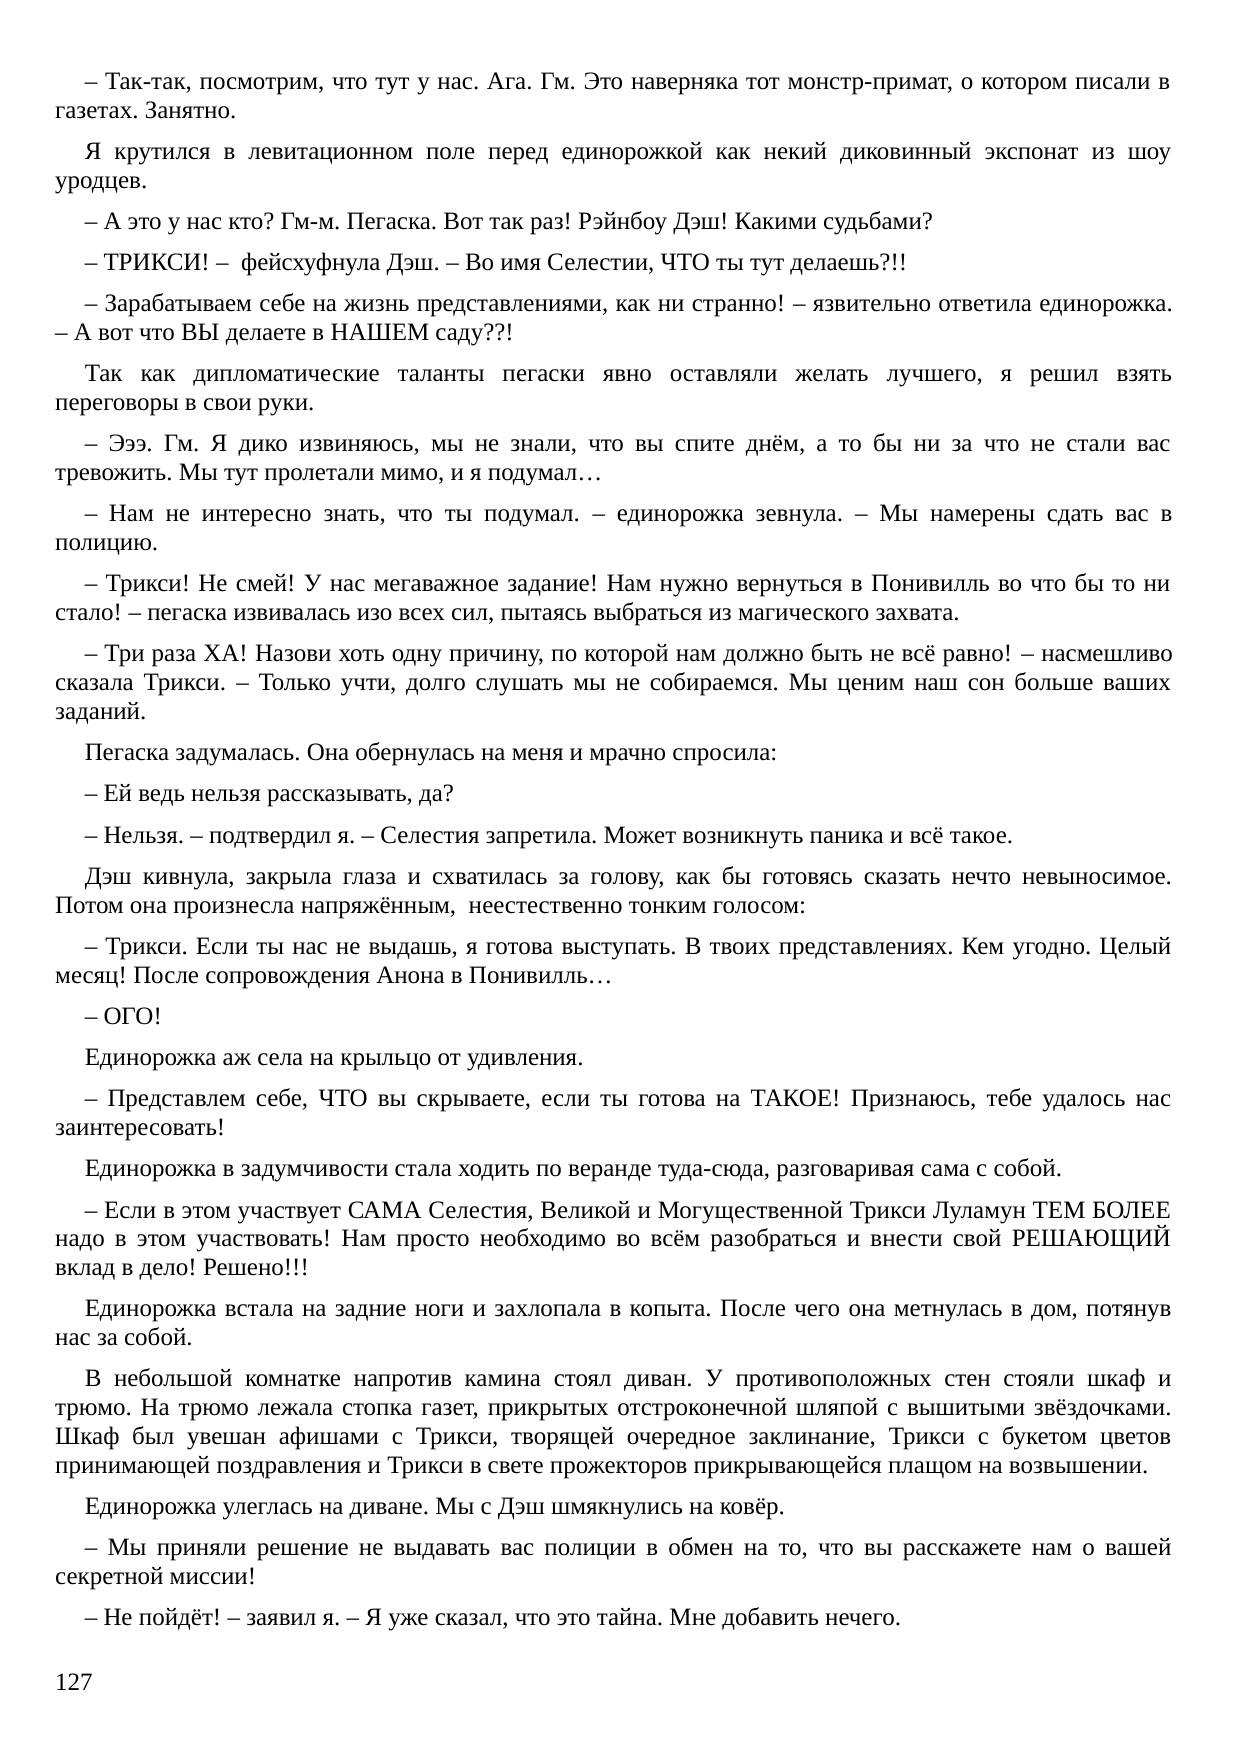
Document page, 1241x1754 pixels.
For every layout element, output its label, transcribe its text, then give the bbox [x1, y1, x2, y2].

text – Три раза ХА! Назови хоть одну причину, по которой нам должно быть не всё равно! – насмешливо сказала Трикси. – Только учти, долго слушать мы не собираемся. Мы ценим наш сон больше ваших заданий. [55, 638, 1173, 725]
text Единорожка аж села на крыльцо от удивления. [55, 1042, 1173, 1071]
text – Трикси. Если ты нас не выдашь, я готова выступать. В твоих представлениях. Кем угодно. Целый месяц! После сопровождения Анона в Понивилль… [55, 931, 1173, 988]
text – ОГО! [55, 1001, 1173, 1030]
text Единорожка улеглась на диване. Мы с Дэш шмякнулись на ковёр. [55, 1491, 1173, 1520]
text – Если в этом участвует САМА Селестия, Великой и Могущественной Трикси Луламун ТЕМ БОЛЕЕ надо в этом участвовать! Нам просто необходимо во всём разобраться и внести свой РЕШАЮЩИЙ вклад в дело! Решено!!! [55, 1195, 1173, 1281]
text – Представлем себе, ЧТО вы скрываете, если ты готова на ТАКОЕ! Признаюсь, тебе удалось нас заинтересовать! [55, 1083, 1173, 1141]
text – Не пойдёт! – заявил я. – Я уже сказал, что это тайна. Мне добавить нечего. [55, 1602, 1173, 1631]
text – ТРИКСИ! – фейсхуфнула Дэш. – Во имя Селестии, ЧТО ты тут делаешь?!! [55, 247, 1173, 276]
text – Трикси! Не смей! У нас мегаважное задание! Нам нужно вернуться в Понивилль во что бы то ни стало! – пегаска извивалась изо всех сил, пытаясь выбраться из магического захвата. [55, 568, 1173, 626]
text Пегаска задумалась. Она обернулась на меня и мрачно спросила: [55, 737, 1173, 766]
text – Нам не интересно знать, что ты подумал. – единорожка зевнула. – Мы намерены сдать вас в полицию. [55, 498, 1173, 556]
text Единорожка в задумчивости стала ходить по веранде туда-сюда, разговаривая сама с собой. [55, 1153, 1173, 1182]
text – Так-так, посмотрим, что тут у нас. Ага. Гм. Это наверняка тот монстр-примат, о котором писали в газетах. Занятно. [55, 66, 1173, 123]
text – Эээ. Гм. Я дико извиняюсь, мы не знали, что вы спите днём, а то бы ни за что не стали вас тревожить. Мы тут пролетали мимо, и я подумал… [55, 428, 1173, 486]
text Я крутился в левитационном поле перед единорожкой как некий диковинный экспонат из шоу уродцев. [55, 136, 1173, 193]
text В небольшой комнатке напротив камина стоял диван. У противоположных стен стояли шкаф и трюмо. На трюмо лежала стопка газет, прикрытых отстроконечной шляпой с вышитыми звёздочками. Шкаф был увешан афишами с Трикси, творящей очередное заклинание, Трикси с букетом цветов принимающей поздравления и Трикси в свете прожекторов прикрывающейся плащом на возвышении. [55, 1363, 1173, 1478]
text Единорожка встала на задние ноги и захлопала в копыта. После чего она метнулась в дом, потянув нас за собой. [55, 1293, 1173, 1351]
text – Зарабатываем себе на жизнь представлениями, как ни странно! – язвительно ответила единорожка. – А вот что ВЫ делаете в НАШЕМ саду??! [55, 288, 1173, 346]
text Дэш кивнула, закрыла глаза и схватилась за голову, как бы готовясь сказать нечто невыносимое. Потом она произнесла напряжённым, неестественно тонким голосом: [55, 861, 1173, 918]
text – Ей ведь нельзя рассказывать, да? [55, 778, 1173, 807]
text – Нельзя. – подтвердил я. – Селестия запретила. Может возникнуть паника и всё такое. [55, 820, 1173, 848]
text – Мы приняли решение не выдавать вас полиции в обмен на то, что вы расскажете нам о вашей секретной миссии! [55, 1532, 1173, 1590]
text Так как дипломатические таланты пегаски явно оставляли желать лучшего, я решил взять переговоры в свои руки. [55, 358, 1173, 416]
text – А это у нас кто? Гм-м. Пегаска. Вот так раз! Рэйнбоу Дэш! Какими судьбами? [55, 206, 1173, 235]
